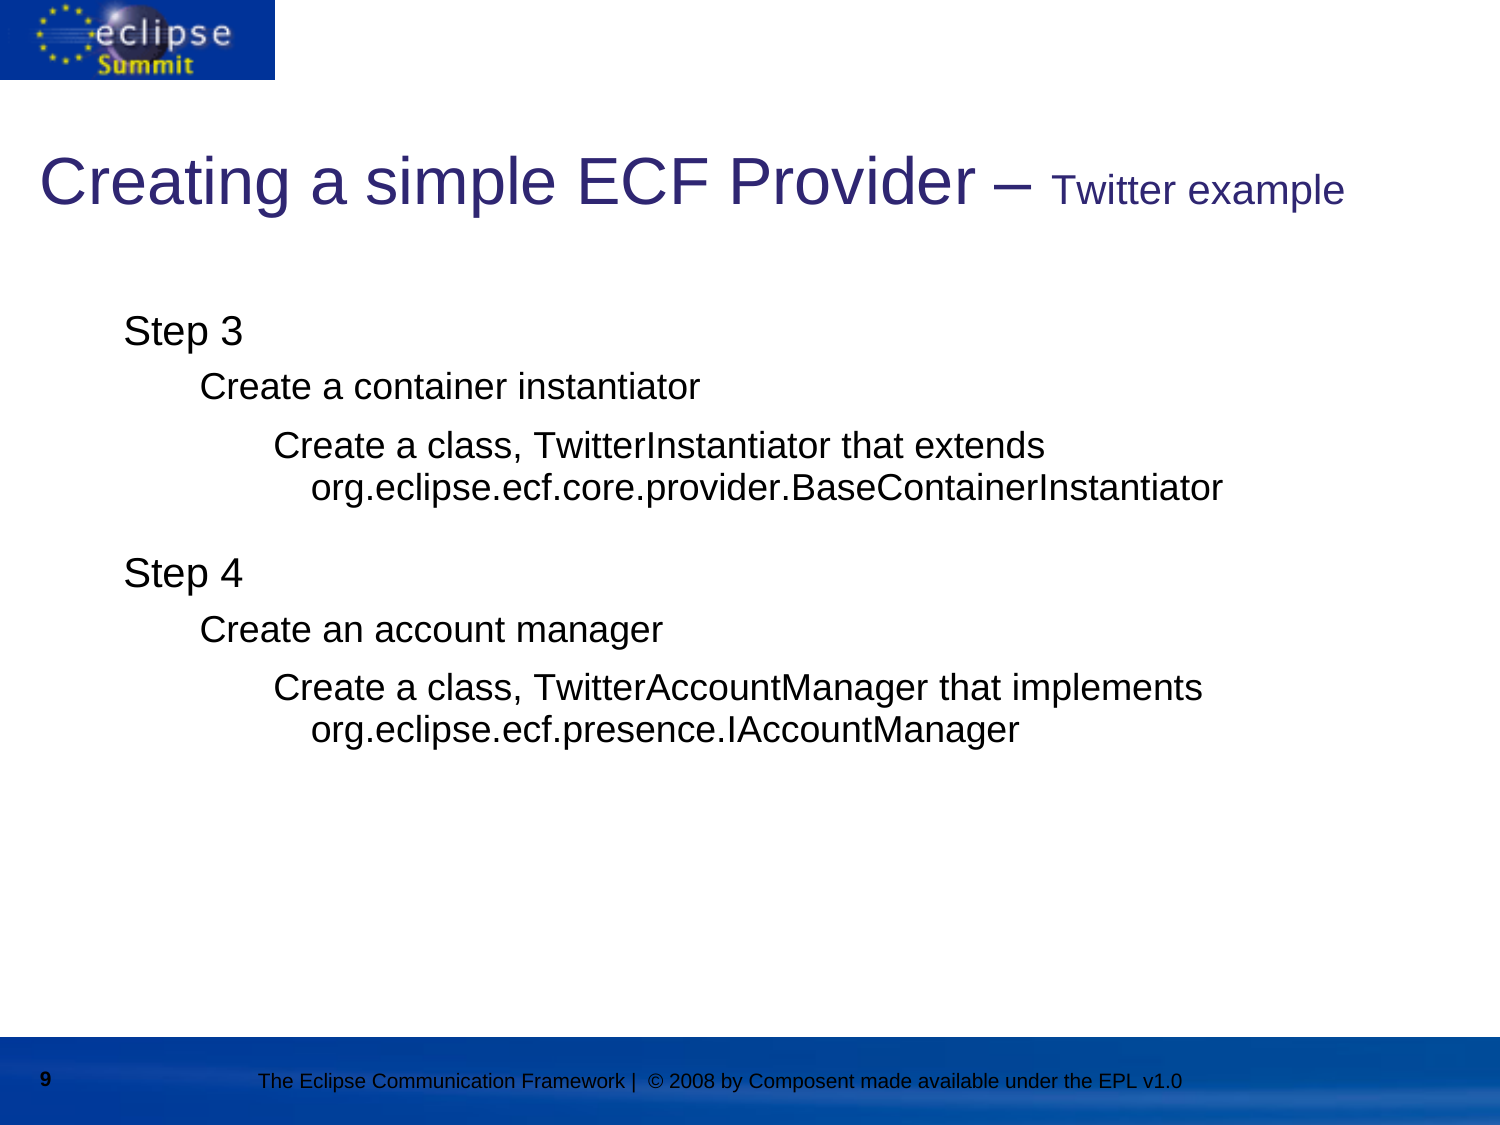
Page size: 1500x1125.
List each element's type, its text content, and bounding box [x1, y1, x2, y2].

picture [0, 1037, 1500, 1125]
list Step 3 Create a container instantiator Create a class, TwitterInstantiator that extends org.eclipse.ecf.core.provider.BaseContainerInstantiator Step 4 Create an account manager Create a class, TwitterAccountManager that implements org.eclipse.ecf.presence.IAccountManager [108, 299, 1378, 932]
picture [0, 0, 275, 80]
title Creating a simple ECF Provider – Twitter example [25, 142, 1378, 234]
